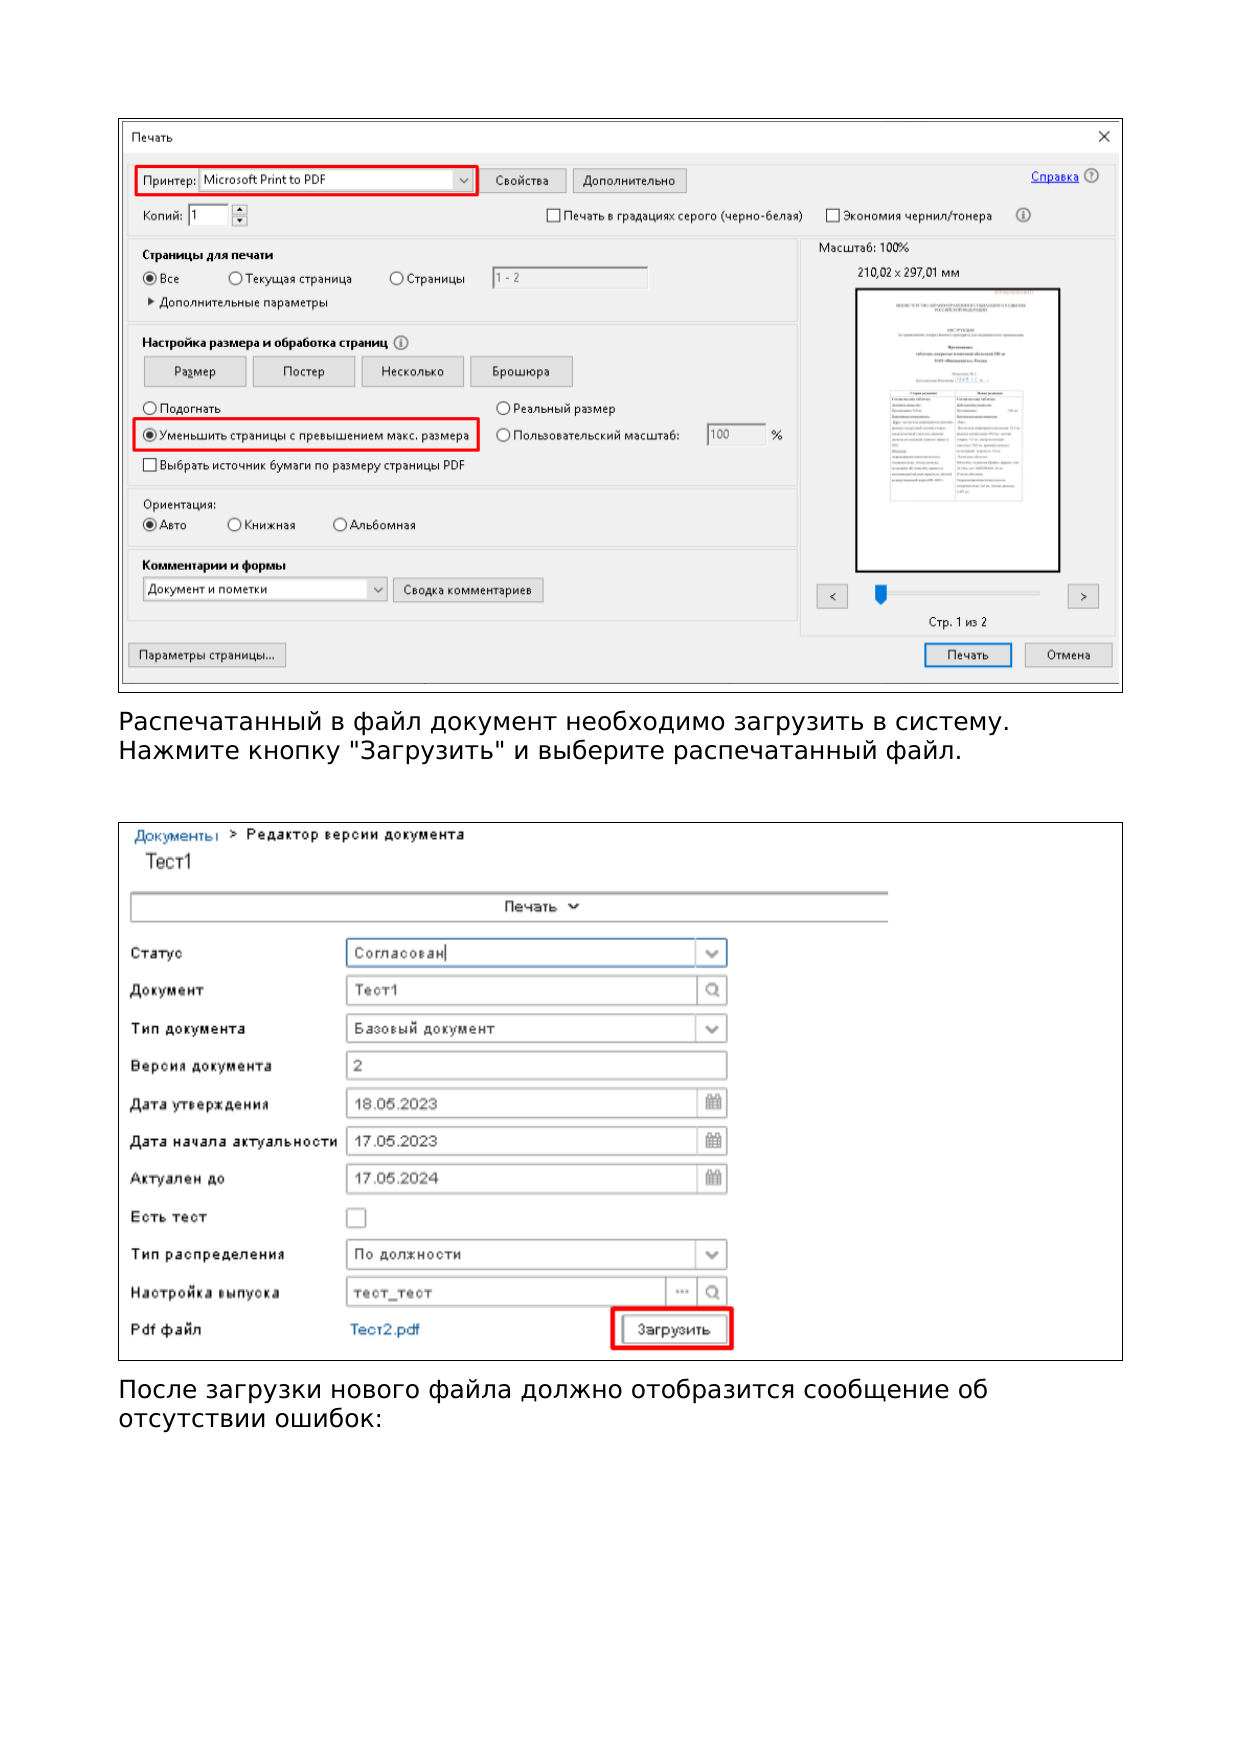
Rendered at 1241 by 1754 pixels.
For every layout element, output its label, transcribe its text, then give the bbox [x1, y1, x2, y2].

text Распечатанный в файл документ необходимо загрузить в систему. Нажмите кнопку "Загрузить" и выберите распечатанный файл. [118, 707, 1122, 795]
picture [121, 825, 889, 1352]
picture [121, 121, 1120, 684]
table_header [119, 119, 1122, 692]
text После загрузки нового файла должно отобразится сообщение об отсутствии ошибок: [118, 1375, 1122, 1463]
table_header [119, 823, 1122, 1360]
